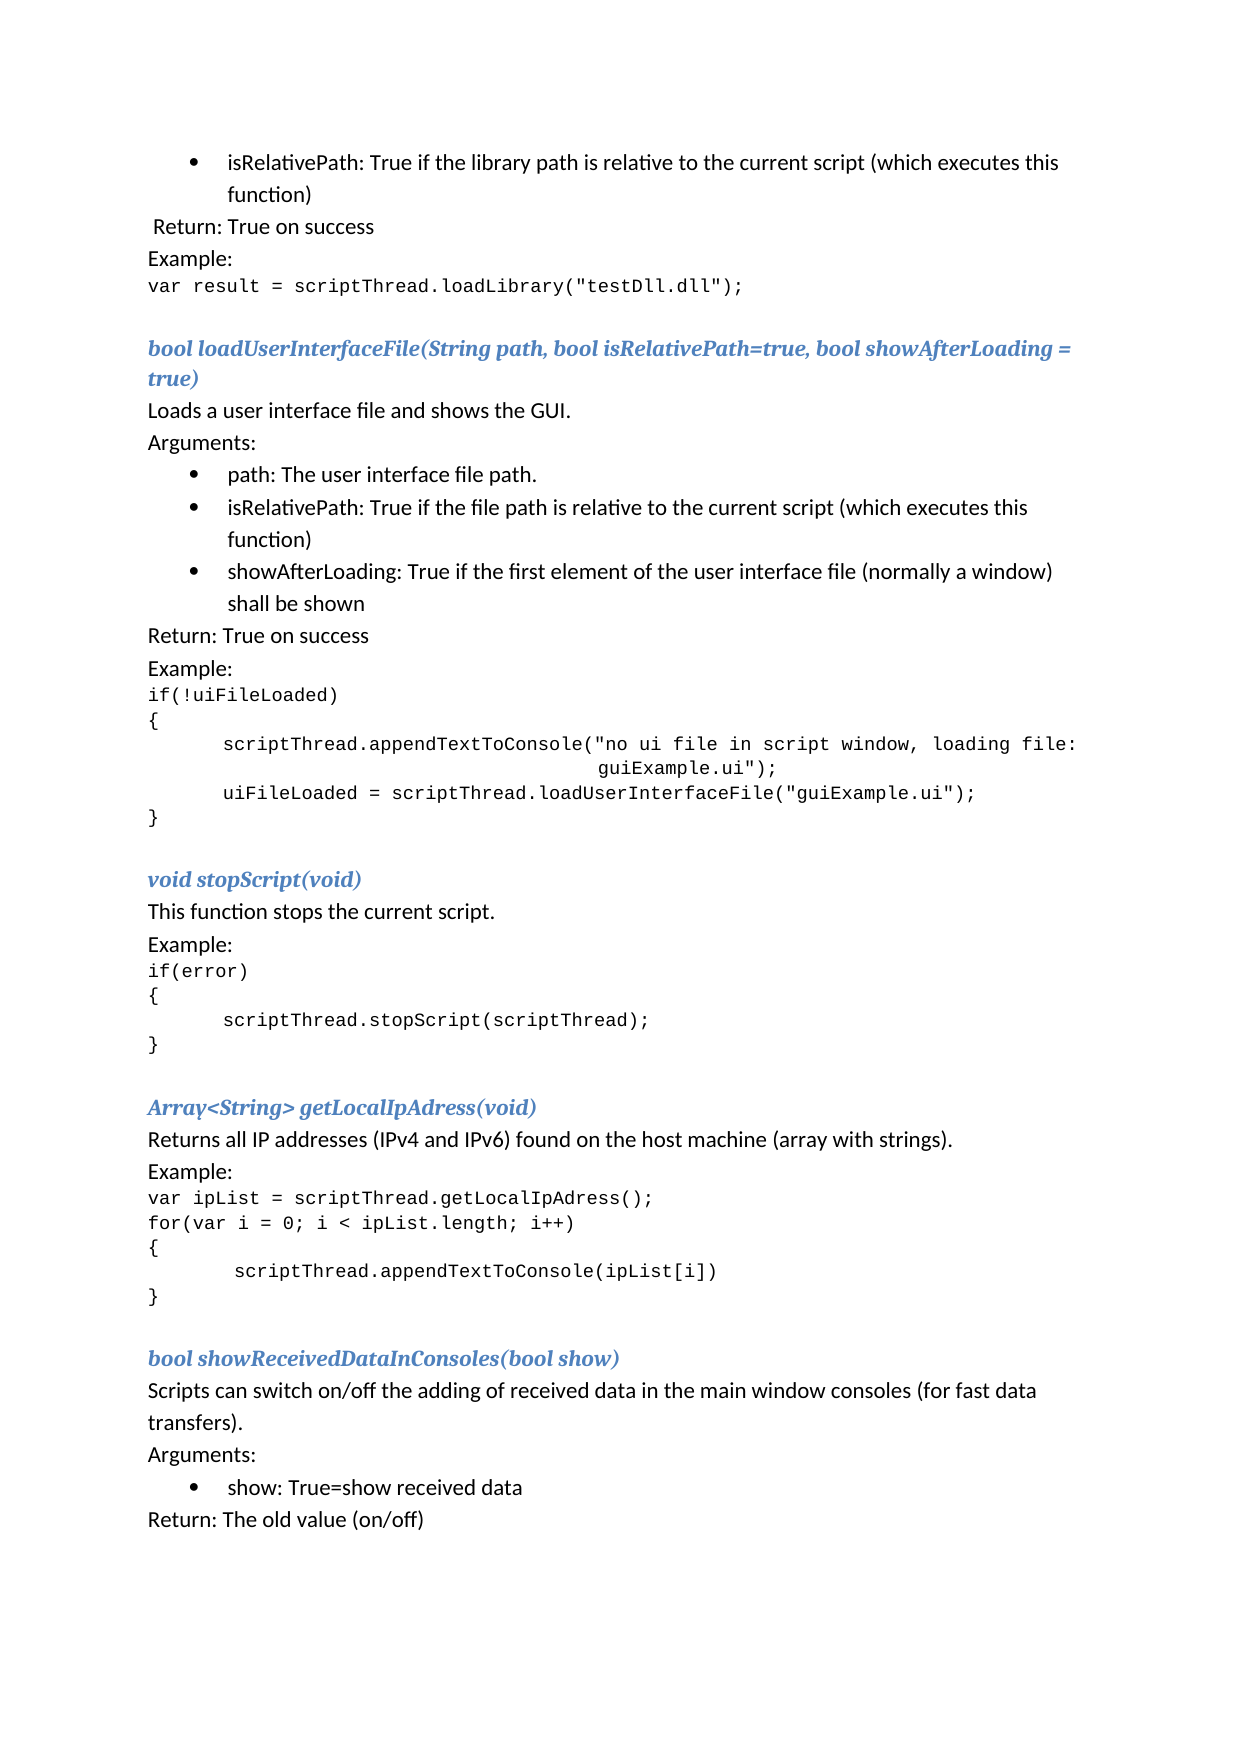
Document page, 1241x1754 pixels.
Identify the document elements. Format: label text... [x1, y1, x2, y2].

text scriptThread.appendTextToConsole(ipList[i]) [148, 1262, 1093, 1283]
subtitle void stopScript(void) [148, 867, 1093, 894]
text var ipList = scriptThread.getLocalIpAdress(); [148, 1189, 1093, 1210]
text Example: [148, 930, 1093, 958]
text for(var i = 0; i < ipList.length; i++) [148, 1213, 1093, 1235]
list isRelativePath: True if the file path is relative to the current script (which executes this function) [190, 493, 1093, 553]
text Return: The old value (on/off) [148, 1505, 1093, 1533]
text { [148, 1238, 1093, 1259]
text { [148, 986, 1093, 1007]
text scriptThread.stopScript(scriptThread); [148, 1011, 1093, 1032]
list path: The user interface file path. [190, 461, 1093, 489]
list isRelativePath: True if the library path is relative to the current script (which executes this function) [190, 148, 1093, 208]
text if(!uiFileLoaded) [148, 686, 1093, 707]
text var result = scriptThread.loadLibrary("testDll.dll"); [148, 276, 1093, 298]
subtitle bool loadUserInterfaceFile(String path, bool isRelativePath=true, bool showAfterLoading = true) [148, 336, 1093, 392]
text } [148, 1035, 1093, 1056]
text Example: [148, 244, 1093, 272]
text } [148, 808, 1093, 829]
text Scripts can switch on/off the adding of received data in the main window consoles (for fast data transfers). [148, 1376, 1093, 1436]
text Return: True on success [148, 622, 1093, 649]
text Example: [148, 654, 1093, 682]
text Arguments: [148, 428, 1093, 456]
text Arguments: [148, 1441, 1093, 1469]
text { [148, 710, 1093, 732]
text } [148, 1287, 1093, 1308]
text Return: True on success [148, 212, 1093, 240]
text uiFileLoaded = scriptThread.loadUserInterfaceFile("guiExample.ui"); [148, 783, 1093, 805]
text This function stops the current script. [148, 897, 1093, 926]
text scriptThread.appendTextToConsole("no ui file in script window, loading file: guiExample.ui"); [148, 735, 1093, 780]
text if(error) [148, 962, 1093, 983]
list showAfterLoading: True if the first element of the user interface file (normally a window) shall be shown [190, 557, 1093, 617]
subtitle bool showReceivedDataInConsoles(bool show) [148, 1346, 1093, 1372]
text Example: [148, 1157, 1093, 1185]
text Returns all IP addresses (IPv4 and IPv6) found on the host machine (array with strings). [148, 1125, 1093, 1153]
text Loads a user interface file and shows the GUI. [148, 396, 1093, 424]
subtitle Array<String> getLocalIpAdress(void) [148, 1094, 1093, 1121]
list show: True=show received data [190, 1473, 1093, 1501]
